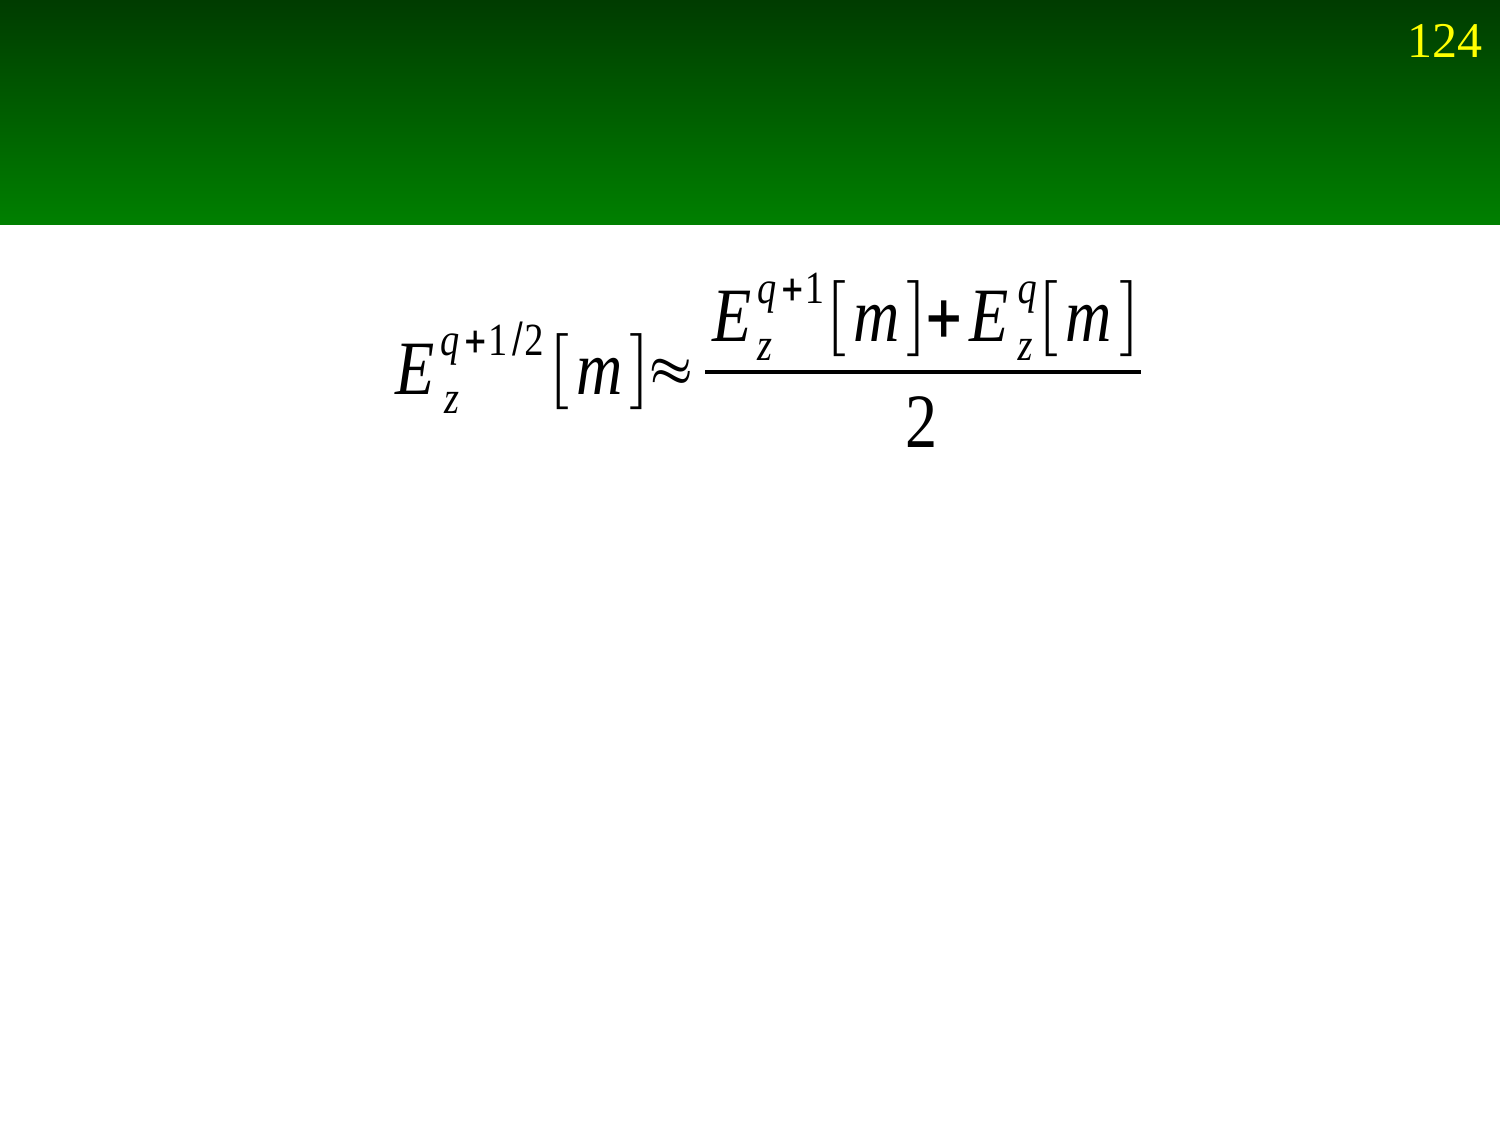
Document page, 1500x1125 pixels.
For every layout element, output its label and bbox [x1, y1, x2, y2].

chart [375, 259, 1158, 467]
